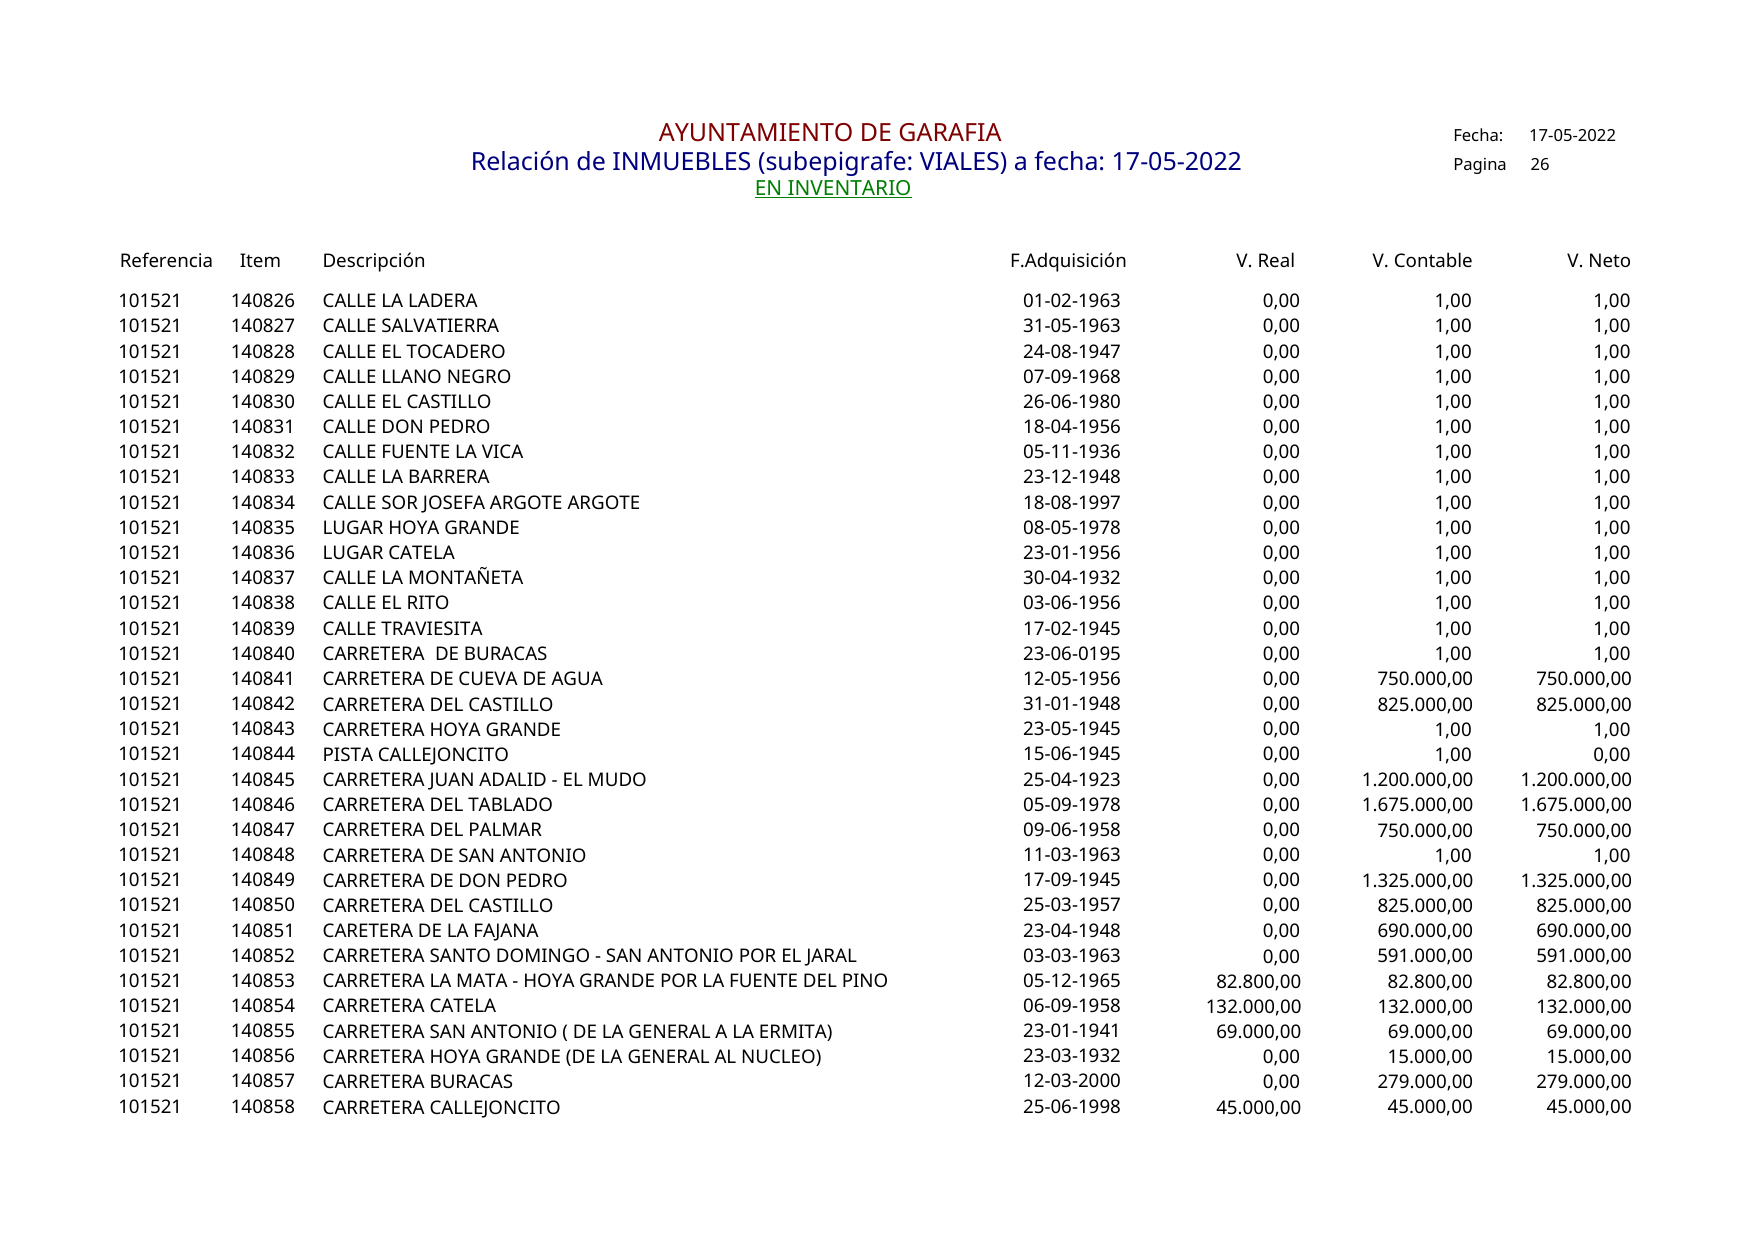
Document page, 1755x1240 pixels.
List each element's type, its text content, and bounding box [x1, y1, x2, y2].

text 1.675.000,00 [1362, 795, 1496, 816]
text 1.200.000,00 [1362, 770, 1496, 791]
text 1,00 [1434, 518, 1496, 538]
text 0,00 [1263, 367, 1324, 387]
text 0,00 [1263, 719, 1324, 740]
text CALLE SOR JOSEFA ARGOTE ARGOTE [322, 492, 700, 513]
text 1,00 [1593, 367, 1654, 387]
text 140858 [231, 1096, 318, 1117]
text 05-11-1936 [1023, 442, 1144, 463]
text 140840 [231, 643, 318, 664]
text CARRETERA SANTO DOMINGO - SAN ANTONIO POR EL JARAL [322, 946, 951, 967]
text Referencia Item [119, 251, 298, 272]
text 1,00 [1434, 341, 1496, 362]
text 140833 [231, 467, 318, 488]
text 101521 [118, 945, 206, 966]
text 690.000,00 [1377, 921, 1496, 942]
text CARRETERA DE DON PEDRO [322, 870, 951, 891]
text CARRETERA HOYA GRANDE (DE LA GENERAL AL NUCLEO) [322, 1047, 892, 1068]
text 101521 [118, 1046, 206, 1067]
text 1,00 [1593, 568, 1654, 589]
text 101521 [118, 669, 206, 689]
text 140832 [231, 442, 318, 463]
text 140852 [231, 945, 318, 966]
text CALLE EL TOCADERO [322, 341, 700, 362]
text 23-12-1948 [1023, 467, 1144, 488]
text 279.000,00 [1377, 1072, 1496, 1093]
text 750.000,00 [1377, 669, 1496, 690]
text 140831 [231, 417, 318, 438]
text 140843 [231, 719, 318, 740]
text 03-06-1956 [1023, 593, 1144, 614]
text 101521 [118, 1071, 206, 1092]
text CALLE TRAVIESITA [322, 619, 521, 640]
text 101521 [118, 392, 206, 413]
text 140844 [231, 744, 318, 765]
text CARRETERA DEL TABLADO [322, 795, 951, 816]
text 750.000,00 [1536, 669, 1655, 690]
text 825.000,00 [1377, 694, 1496, 715]
text LUGAR CATELA [322, 543, 700, 564]
text 1,00 [1593, 316, 1654, 337]
text 1,00 [1434, 417, 1496, 438]
text 05-12-1965 [1023, 971, 1144, 992]
text CALLE DON PEDRO [322, 417, 700, 438]
text 1,00 [1434, 745, 1496, 766]
text CALLE LA LADERA [322, 291, 700, 312]
text 0,00 [1263, 769, 1324, 790]
text CARRETERA JUAN ADALID - EL MUDO [322, 770, 951, 791]
text 23-04-1948 [1023, 920, 1144, 941]
text 140841 [231, 669, 318, 689]
text 140829 [231, 367, 318, 387]
text 1.325.000,00 [1362, 871, 1496, 892]
text 140838 [231, 593, 318, 614]
text 101521 [118, 593, 206, 614]
text 140850 [231, 895, 318, 916]
text 45.000,00 [1546, 1097, 1655, 1118]
text V. Neto [1567, 251, 1655, 272]
text 23-03-1932 [1023, 1046, 1144, 1067]
text 45.000,00 [1216, 1097, 1324, 1118]
text 140839 [231, 618, 318, 639]
text 591.000,00 [1536, 946, 1655, 967]
text PISTA CALLEJONCITO [322, 744, 951, 766]
text CARRETERA HOYA GRANDE [322, 719, 951, 740]
text 140849 [231, 870, 318, 891]
text 1.325.000,00 [1520, 871, 1655, 892]
text 140845 [231, 769, 318, 790]
text 1,00 [1434, 467, 1496, 488]
text 140837 [231, 568, 318, 589]
text CARRETERA SAN ANTONIO ( DE LA GENERAL A LA ERMITA) [322, 1022, 892, 1043]
text 101521 [118, 769, 206, 790]
text 23-05-1945 [1023, 719, 1144, 740]
text 17-05-2022 [1529, 126, 1639, 145]
text 140856 [231, 1046, 318, 1067]
text 101521 [118, 291, 206, 312]
text 0,00 [1263, 1047, 1324, 1068]
text Pagina 26 [1453, 156, 1572, 174]
text 1.675.000,00 [1520, 795, 1655, 816]
text 101521 [118, 870, 206, 891]
text 750.000,00 [1536, 820, 1655, 841]
text 101521 [118, 819, 206, 841]
text 24-08-1947 [1023, 341, 1144, 362]
text 101521 [118, 744, 206, 765]
text 0,00 [1263, 946, 1324, 967]
text 140848 [231, 845, 318, 866]
text 0,00 [1263, 794, 1324, 815]
text 140826 [231, 291, 318, 312]
text 132.000,00 [1206, 997, 1324, 1018]
text 03-03-1963 [1023, 945, 1144, 966]
text 101521 [118, 996, 206, 1017]
text 1,00 [1593, 618, 1654, 639]
text 140857 [231, 1071, 318, 1092]
text 140847 [231, 819, 318, 841]
text CALLE LLANO NEGRO [322, 367, 700, 387]
text 25-04-1923 [1023, 769, 1144, 790]
text 05-09-1978 [1023, 794, 1144, 815]
text F.Adquisición [1010, 251, 1147, 272]
text CALLE LA MONTAÑETA [322, 568, 700, 589]
text 18-04-1956 [1023, 417, 1144, 438]
text 101521 [118, 442, 206, 463]
text 101521 [118, 568, 206, 589]
text 1,00 [1434, 543, 1496, 564]
text 1,00 [1593, 643, 1654, 664]
text 0,00 [1263, 694, 1324, 715]
text 0,00 [1263, 543, 1324, 564]
text 08-05-1978 [1023, 518, 1144, 538]
text 01-02-1963 [1023, 291, 1144, 312]
text 279.000,00 [1536, 1072, 1655, 1093]
text CALLE EL RITO [322, 593, 700, 614]
text 0,00 [1263, 518, 1324, 538]
text AYUNTAMIENTO DE GARAFIA [659, 119, 1058, 147]
text CARRETERA CATELA [322, 996, 951, 1017]
text 1,00 [1434, 719, 1496, 740]
text 1.200.000,00 [1520, 770, 1655, 791]
text 07-09-1968 [1023, 367, 1144, 387]
text 132.000,00 [1536, 997, 1655, 1017]
text 825.000,00 [1377, 896, 1496, 917]
text 0,00 [1263, 442, 1324, 463]
text 25-06-1998 [1023, 1096, 1144, 1117]
text 09-06-1958 [1023, 819, 1144, 841]
text 101521 [118, 618, 206, 639]
text 140853 [231, 971, 318, 992]
text 101521 [118, 920, 206, 941]
text 0,00 [1263, 417, 1324, 438]
text 0,00 [1263, 341, 1324, 362]
text Relación de INMUEBLES (subepigrafe: VIALES) a fecha: 17-05-2022 [471, 148, 1245, 176]
text 1,00 [1593, 442, 1654, 463]
text 750.000,00 [1377, 820, 1496, 841]
text 12-05-1956 [1023, 669, 1144, 689]
text 140835 [231, 518, 318, 538]
text 26-06-1980 [1023, 392, 1144, 413]
text 23-06-0195 [1023, 643, 1144, 664]
text 0,00 [1263, 1072, 1324, 1093]
text 1,00 [1593, 846, 1655, 866]
text 1,00 [1434, 392, 1496, 413]
text 12-03-2000 [1023, 1071, 1144, 1092]
text 140846 [231, 794, 318, 815]
text 690.000,00 [1536, 921, 1655, 942]
text 140830 [231, 392, 318, 413]
text 69.000,00 [1546, 1022, 1655, 1043]
text 0,00 [1263, 492, 1324, 513]
text 140827 [231, 316, 318, 337]
text 0,00 [1263, 316, 1324, 337]
text 06-09-1958 [1023, 996, 1144, 1017]
text 140854 [231, 996, 318, 1017]
text 101521 [118, 492, 206, 513]
text 101521 [118, 719, 206, 740]
text 0,00 [1263, 291, 1324, 312]
text 101521 [118, 794, 206, 815]
text 1,00 [1434, 643, 1496, 664]
text 140828 [231, 341, 318, 362]
text 0,00 [1263, 845, 1324, 866]
text CARRETERA DE SAN ANTONIO [322, 845, 951, 866]
text 15.000,00 [1546, 1047, 1655, 1068]
text 1,00 [1434, 593, 1496, 614]
text 140834 [231, 492, 318, 513]
text 101521 [118, 467, 206, 488]
text 17-02-1945 [1023, 618, 1144, 639]
text 101521 [118, 643, 206, 664]
text 1,00 [1434, 618, 1496, 639]
text 0,00 [1263, 870, 1324, 891]
text 1,00 [1593, 417, 1654, 438]
text CARRETERA DEL CASTILLO [322, 694, 951, 715]
text 23-01-1941 [1023, 1021, 1144, 1042]
text 101521 [118, 694, 206, 715]
text 0,00 [1263, 568, 1324, 589]
text 101521 [118, 845, 206, 866]
text CARETERA DE LA FAJANA [322, 921, 951, 942]
text 0,00 [1263, 392, 1324, 413]
text 1,00 [1593, 492, 1654, 513]
text CARRETERA DE CUEVA DE AGUA [322, 669, 951, 690]
text CALLE LA BARRERA [322, 467, 700, 488]
text 1,00 [1434, 291, 1496, 312]
text 0,00 [1263, 669, 1324, 689]
text 140851 [231, 920, 318, 941]
text 101521 [118, 518, 206, 538]
text 11-03-1963 [1023, 845, 1144, 866]
text 1,00 [1593, 291, 1654, 312]
text 0,00 [1263, 744, 1324, 765]
text 0,00 [1263, 921, 1324, 942]
text 101521 [118, 367, 206, 387]
text Descripción [322, 251, 445, 272]
text 1,00 [1593, 341, 1654, 362]
text 0,00 [1263, 819, 1324, 841]
text 101521 [118, 316, 206, 337]
text 25-03-1957 [1023, 895, 1144, 916]
text 1,00 [1434, 316, 1496, 337]
text 101521 [118, 1021, 206, 1042]
text 140842 [231, 694, 318, 715]
text 101521 [118, 1096, 206, 1117]
text 1,00 [1593, 518, 1654, 538]
text 101521 [118, 341, 206, 362]
text 591.000,00 [1377, 946, 1496, 967]
text 18-08-1997 [1023, 492, 1144, 513]
text 1,00 [1434, 367, 1496, 387]
text 825.000,00 [1536, 694, 1655, 715]
text 1,00 [1593, 392, 1654, 413]
text 1,00 [1593, 719, 1655, 740]
text 1,00 [1593, 467, 1654, 488]
text 1,00 [1434, 492, 1496, 513]
text LUGAR HOYA GRANDE [322, 518, 700, 538]
text CARRETERA DEL CASTILLO [322, 896, 951, 917]
text CARRETERA BURACAS [322, 1072, 892, 1093]
text 0,00 [1263, 643, 1324, 664]
text 101521 [118, 543, 206, 564]
text CARRETERA CALLEJONCITO [322, 1098, 610, 1118]
text 31-01-1948 [1023, 694, 1144, 715]
text 140836 [231, 543, 318, 564]
text 23-01-1956 [1023, 543, 1144, 564]
text 15.000,00 [1387, 1047, 1496, 1068]
text 69.000,00 [1388, 1022, 1496, 1043]
text 825.000,00 [1536, 896, 1655, 917]
text 82.800,00 [1546, 971, 1655, 992]
text 0,00 [1263, 593, 1324, 614]
text 132.000,00 [1377, 997, 1496, 1017]
text 1,00 [1593, 593, 1654, 614]
text CALLE EL CASTILLO [322, 392, 700, 413]
text CARRETERA LA MATA - HOYA GRANDE POR LA FUENTE DEL PINO [322, 971, 951, 992]
text EN INVENTARIO [754, 177, 942, 200]
text CALLE FUENTE LA VICA [322, 442, 700, 463]
text 1,00 [1593, 543, 1654, 564]
text V. Real [1236, 251, 1323, 272]
text 17-09-1945 [1023, 870, 1144, 891]
text 101521 [118, 971, 206, 992]
text 82.800,00 [1216, 972, 1324, 992]
text 31-05-1963 [1023, 316, 1144, 337]
text 1,00 [1434, 846, 1496, 866]
text 1,00 [1434, 568, 1496, 589]
text 0,00 [1593, 745, 1654, 766]
text 1,00 [1434, 442, 1496, 463]
text CALLE SALVATIERRA [322, 316, 700, 337]
text 0,00 [1263, 618, 1324, 639]
text 101521 [118, 895, 206, 916]
text CARRETERA DEL PALMAR [322, 820, 951, 841]
text 45.000,00 [1387, 1097, 1496, 1118]
text CARRETERA DE BURACAS [322, 644, 951, 665]
text 140855 [231, 1021, 318, 1042]
text 15-06-1945 [1023, 744, 1144, 765]
text 82.800,00 [1387, 971, 1496, 992]
text 0,00 [1263, 895, 1324, 916]
text 30-04-1932 [1023, 568, 1144, 589]
text V. Contable [1372, 251, 1495, 272]
text 0,00 [1263, 467, 1324, 488]
text 69.000,00 [1216, 1022, 1324, 1043]
text Fecha: [1453, 126, 1529, 145]
text 101521 [118, 417, 206, 438]
